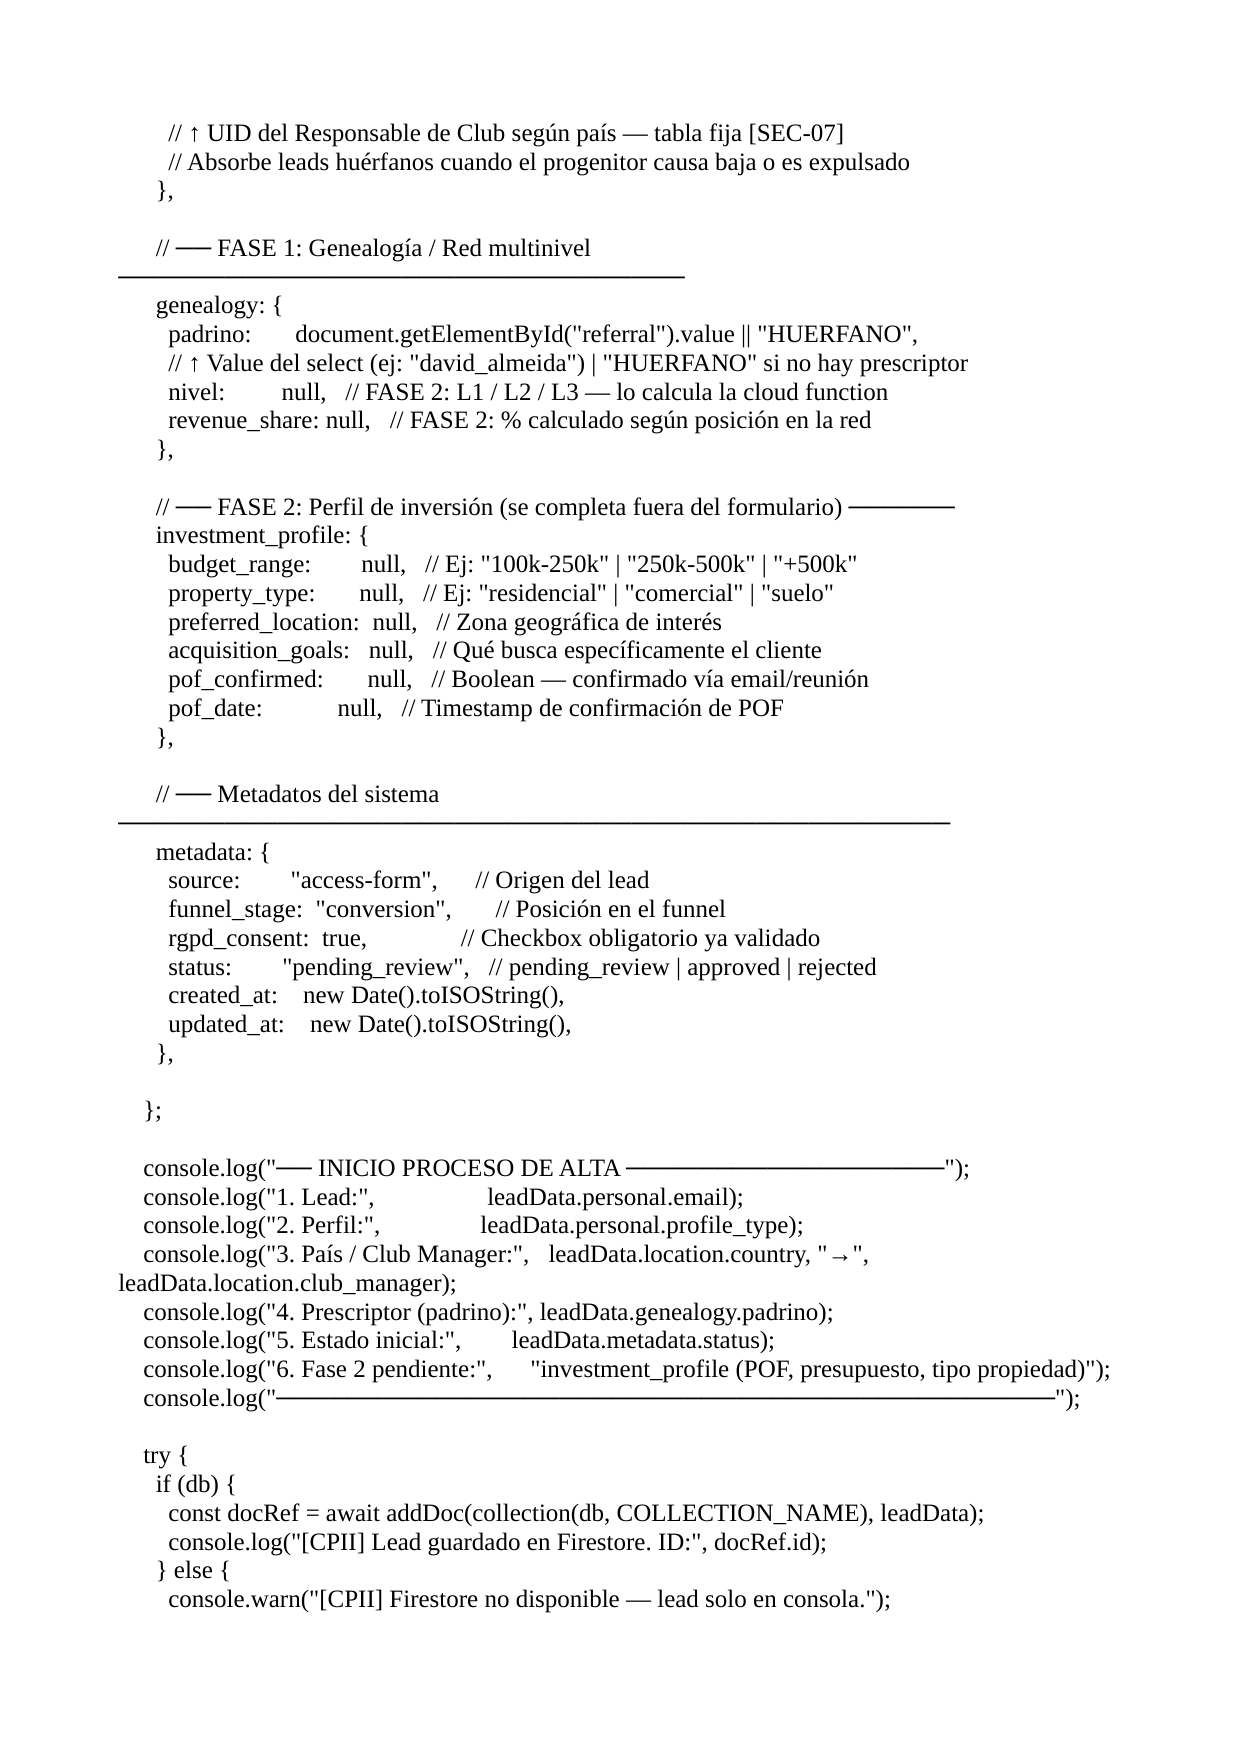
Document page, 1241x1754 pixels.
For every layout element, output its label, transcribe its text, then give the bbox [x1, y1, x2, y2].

table_cell // ↑ UID del Responsable de Club según país — tabla fija [SEC-07] // Absorbe leads huérfanos cuando el progenitor causa baja o es expulsado }, // ── FASE 1: Genealogía / Red multinivel ──────────────────────────────── genealogy: { padrino: document.getElementById("referral").value || "HUERFANO", // ↑ Value del select (ej: "david_almeida") | "HUERFANO" si no hay prescriptor nivel: null, // FASE 2: L1 / L2 / L3 — lo calcula la cloud function revenue_share: null, // FASE 2: % calculado según posición en la red }, // ── FASE 2: Perfil de inversión (se completa fuera del formulario) ────── investment_profile: { budget_range: null, // Ej: "100k-250k" | "250k-500k" | "+500k" property_type: null, // Ej: "residencial" | "comercial" | "suelo" preferred_location: null, // Zona geográfica de interés acquisition_goals: null, // Qué busca específicamente el cliente pof_confirmed: null, // Boolean — confirmado vía email/reunión pof_date: null, // Timestamp de confirmación de POF }, // ── Metadatos del sistema ─────────────────────────────────────────────── metadata: { source: "access-form", // Origen del lead funnel_stage: "conversion", // Posición en el funnel rgpd_consent: true, // Checkbox obligatorio ya validado status: "pending_review", // pending_review | approved | rejected created_at: new Date().toISOString(), updated_at: new Date().toISOString(), }, }; console.log("── INICIO PROCESO DE ALTA ──────────────────"); console.log("1. Lead:", leadData.personal.email); console.log("2. Perfil:", leadData.personal.profile_type); console.log("3. País / Club Manager:", leadData.location.country, "→", leadData.location.club_manager); console.log("4. Prescriptor (padrino):", leadData.genealogy.padrino); console.log("5. Estado inicial:", leadData.metadata.status); console.log("6. Fase 2 pendiente:", "investment_profile (POF, presupuesto, tipo propiedad)"); console.log("────────────────────────────────────────────"); try { if (db) { const docRef = await addDoc(collection(db, COLLECTION_NAME), leadData); console.log("[CPII] Lead guardado en Firestore. ID:", docRef.id); } else { console.warn("[CPII] Firestore no disponible — lead solo en consola."); [118, 118, 1122, 1613]
